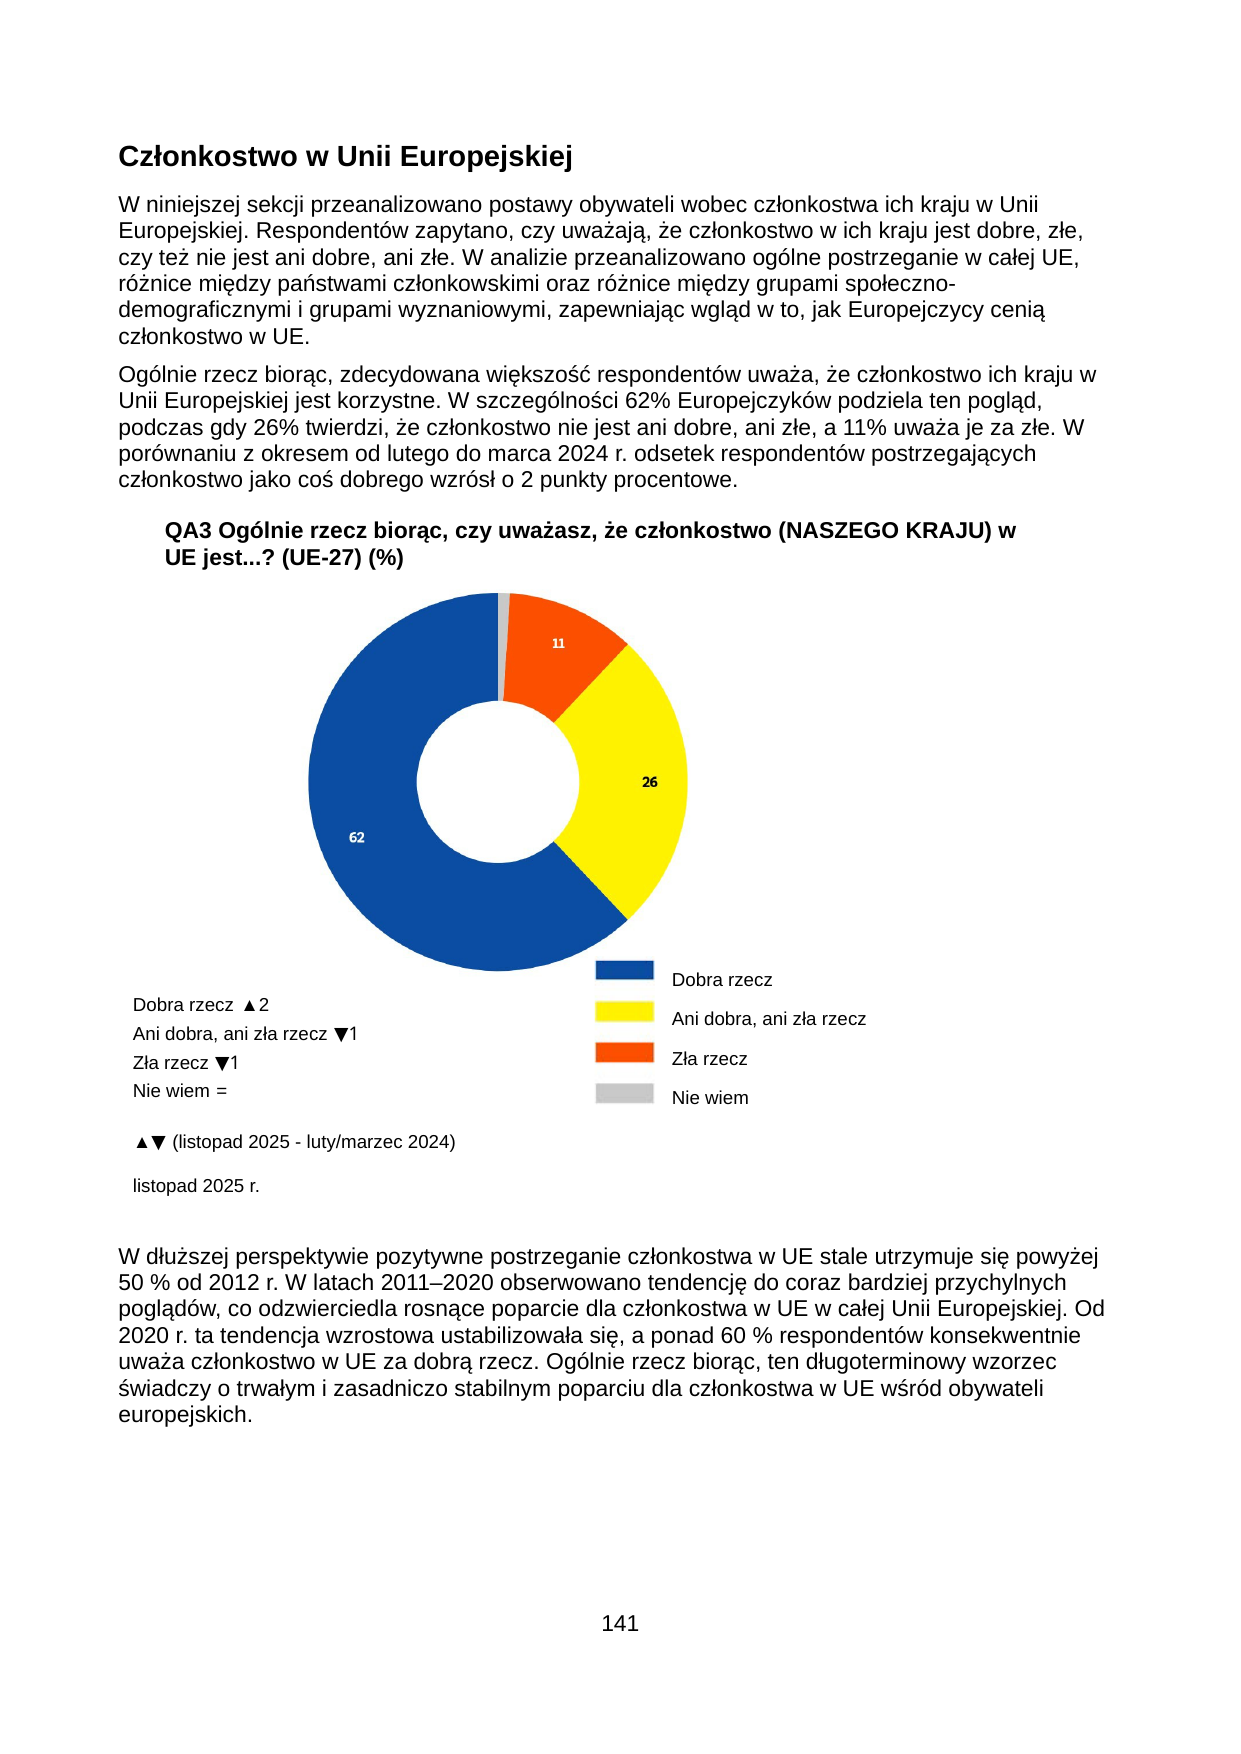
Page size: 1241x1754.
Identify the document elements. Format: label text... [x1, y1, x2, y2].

text Ogólnie rzecz biorąc, zdecydowana większość respondentów uważa, że członkostwo ich kraju w Unii Europejskiej jest korzystne. W szczególności 62% Europejczyków podziela ten pogląd, podczas gdy 26% twierdzi, że członkostwo nie jest ani dobre, ani złe, a 11% uważa je za złe. W porównaniu z okresem od lutego do marca 2024 r. odsetek respondentów postrzegających członkostwo jako coś dobrego wzrósł o 2 punkty procentowe. [118, 361, 1122, 493]
picture [674, 975, 682, 985]
subtitle Członkostwo w Unii Europejskiej [118, 139, 1122, 172]
text W dłuższej perspektywie pozytywne postrzeganie członkostwa w UE stale utrzymuje się powyżej 50 % od 2012 r. W latach 2011–2020 obserwowano tendencję do coraz bardziej przychylnych poglądów, co odzwierciedla rosnące poparcie dla członkostwa w UE w całej Unii Europejskiej. Od 2020 r. ta tendencja wzrostowa ustabilizowała się, a ponad 60 % respondentów konsekwentnie uważa członkostwo w UE za dobrą rzecz. Ogólnie rzecz biorąc, ten długoterminowy wzorzec świadczy o trwałym i zasadniczo stabilnym poparciu dla członkostwa w UE wśród obywateli europejskich. [118, 1243, 1122, 1427]
picture [292, 580, 707, 1107]
picture [688, 977, 693, 985]
text W niniejszej sekcji przeanalizowano postawy obywateli wobec członkostwa ich kraju w Unii Europejskiej. Respondentów zapytano, czy uważają, że członkostwo w ich kraju jest dobre, złe, czy też nie jest ani dobre, ani złe. W analizie przeanalizowano ogólne postrzeganie w całej UE, różnice między państwami członkowskimi oraz różnice między grupami społeczno-demograficznymi i grupami wyznaniowymi, zapewniając wgląd w to, jak Europejczycy cenią członkostwo w UE. [118, 191, 1122, 349]
